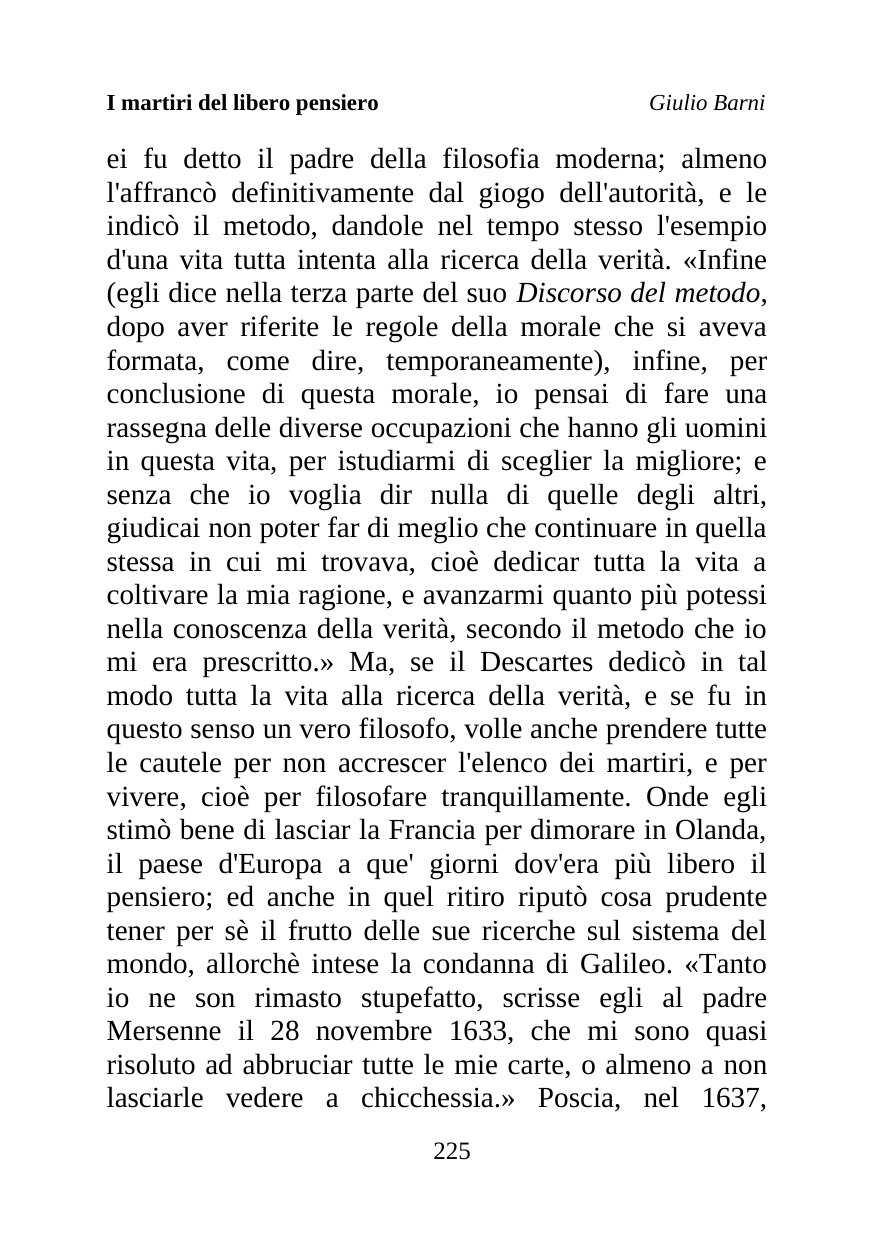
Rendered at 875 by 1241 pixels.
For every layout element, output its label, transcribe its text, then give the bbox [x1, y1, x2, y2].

text ei fu detto il padre della filosofia moderna; almeno l'affrancò definitivamente dal giogo dell'autorità, e le indicò il metodo, dandole nel tempo stesso l'esempio d'una vita tutta intenta alla ricerca della verità. «Infine (egli dice nella terza parte del suo Discorso del metodo, dopo aver riferite le regole della morale che si aveva formata, come dire, temporaneamente), infine, per conclusione di questa morale, io pensai di fare una rassegna delle diverse occupazioni che hanno gli uomini in questa vita, per istudiarmi di sceglier la migliore; e senza che io voglia dir nulla di quelle degli altri, giudicai non poter far di meglio che continuare in quella stessa in cui mi trovava, cioè dedicar tutta la vita a coltivare la mia ragione, e avanzarmi quanto più potessi nella conoscenza della verità, secondo il metodo che io mi era prescritto.» Ma, se il Descartes dedicò in tal modo tutta la vita alla ricerca della verità, e se fu in questo senso un vero filosofo, volle anche prendere tutte le cautele per non accrescer l'elenco dei martiri, e per vivere, cioè per filosofare tranquillamente. Onde egli stimò bene di lasciar la Francia per dimorare in Olanda, il paese d'Europa a que' giorni dov'era più libero il pensiero; ed anche in quel ritiro riputò cosa prudente tener per sè il frutto delle sue ricerche sul sistema del mondo, allorchè intese la condanna di Galileo. «Tanto io ne son rimasto stupefatto, scrisse egli al padre Mersenne il 28 novembre 1633, che mi sono quasi risoluto ad abbruciar tutte le mie carte, o almeno a non lasciarle vedere a chicchessia.» Poscia, nel 1637, [106, 141, 768, 1114]
